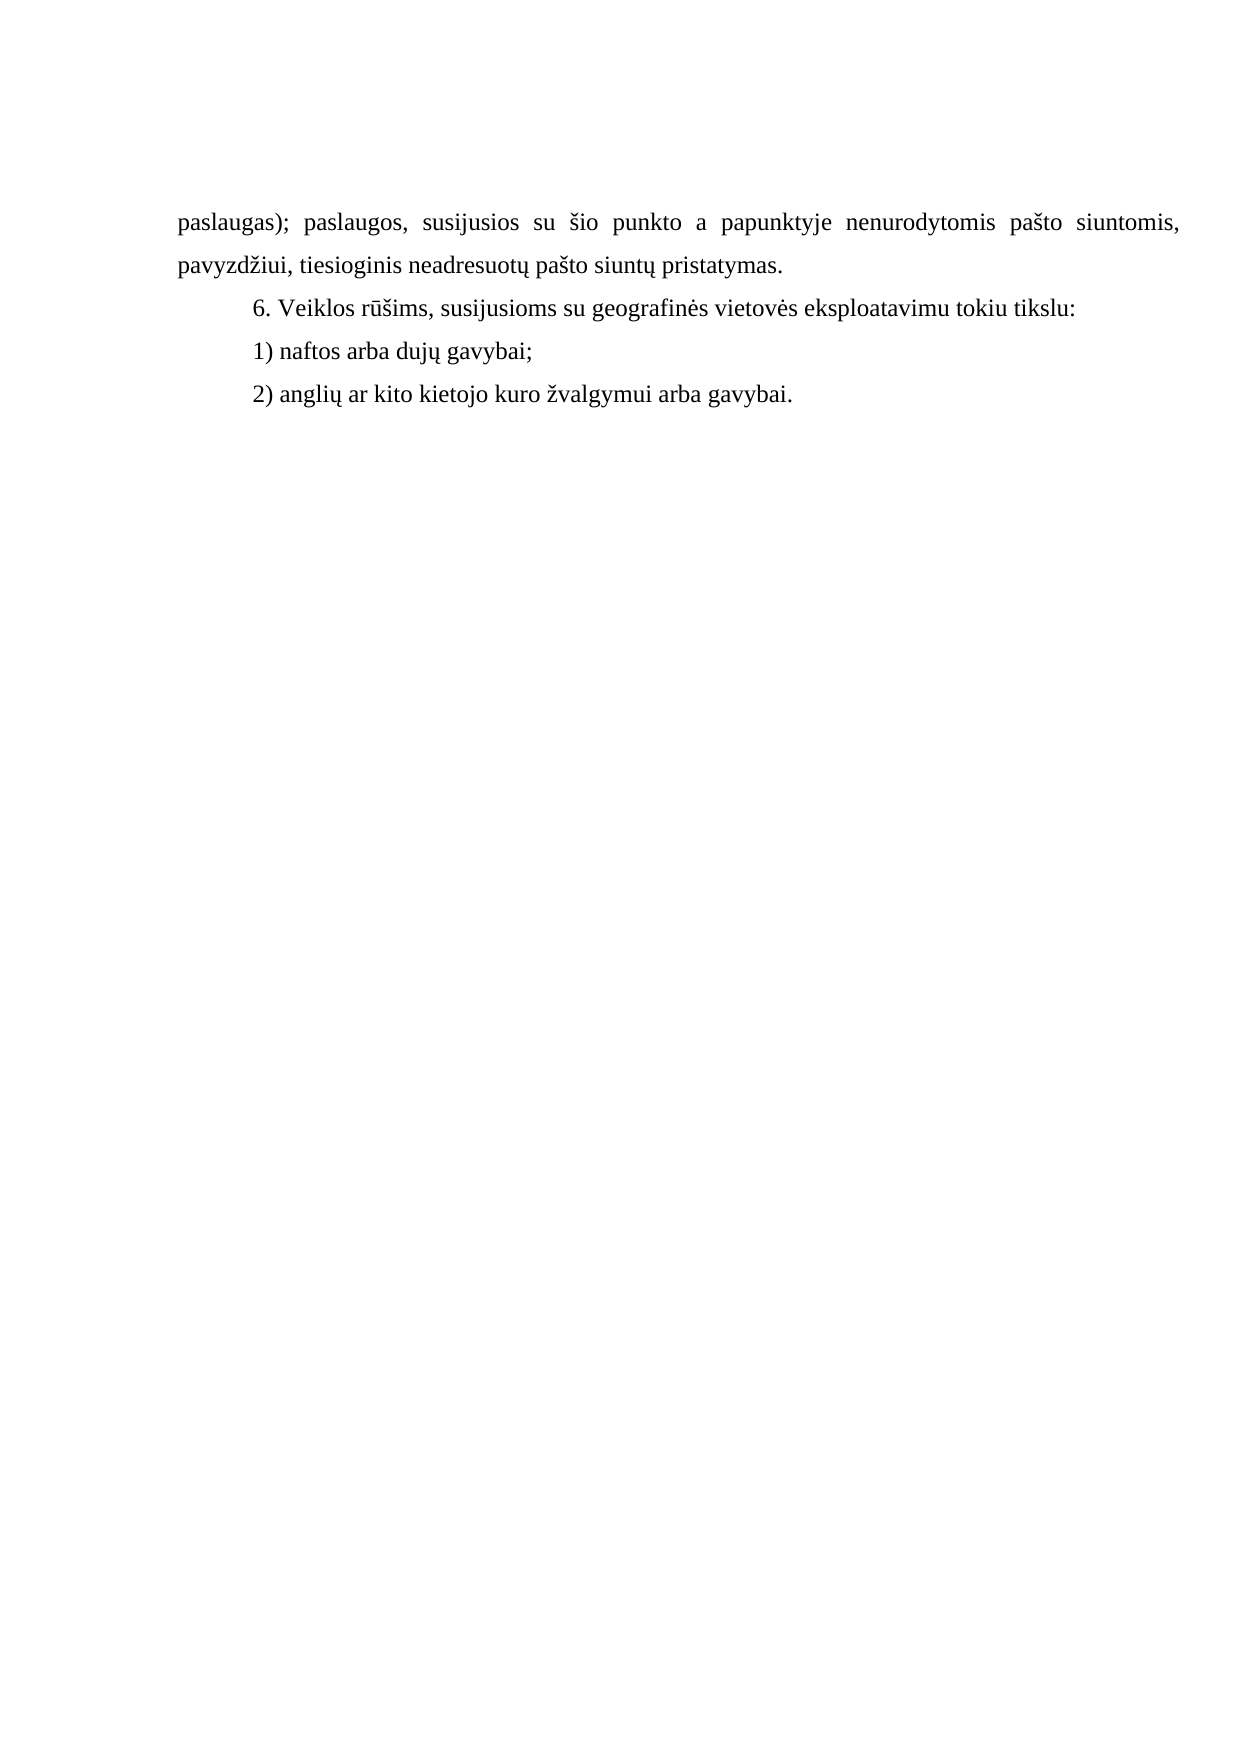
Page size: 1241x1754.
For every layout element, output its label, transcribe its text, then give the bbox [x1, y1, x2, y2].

text 6. Veiklos rūšims, susijusioms su geografinės vietovės eksploatavimu tokiu tikslu: [177, 293, 1181, 322]
text 1) naftos arba dujų gavybai; [177, 336, 1181, 365]
text paslaugas); paslaugos, susijusios su šio punkto a papunktyje nenurodytomis pašto siuntomis, pavyzdžiui, tiesioginis neadresuotų pašto siuntų pristatymas. [177, 207, 1181, 278]
text 2) anglių ar kito kietojo kuro žvalgymui arba gavybai. [177, 379, 1181, 408]
